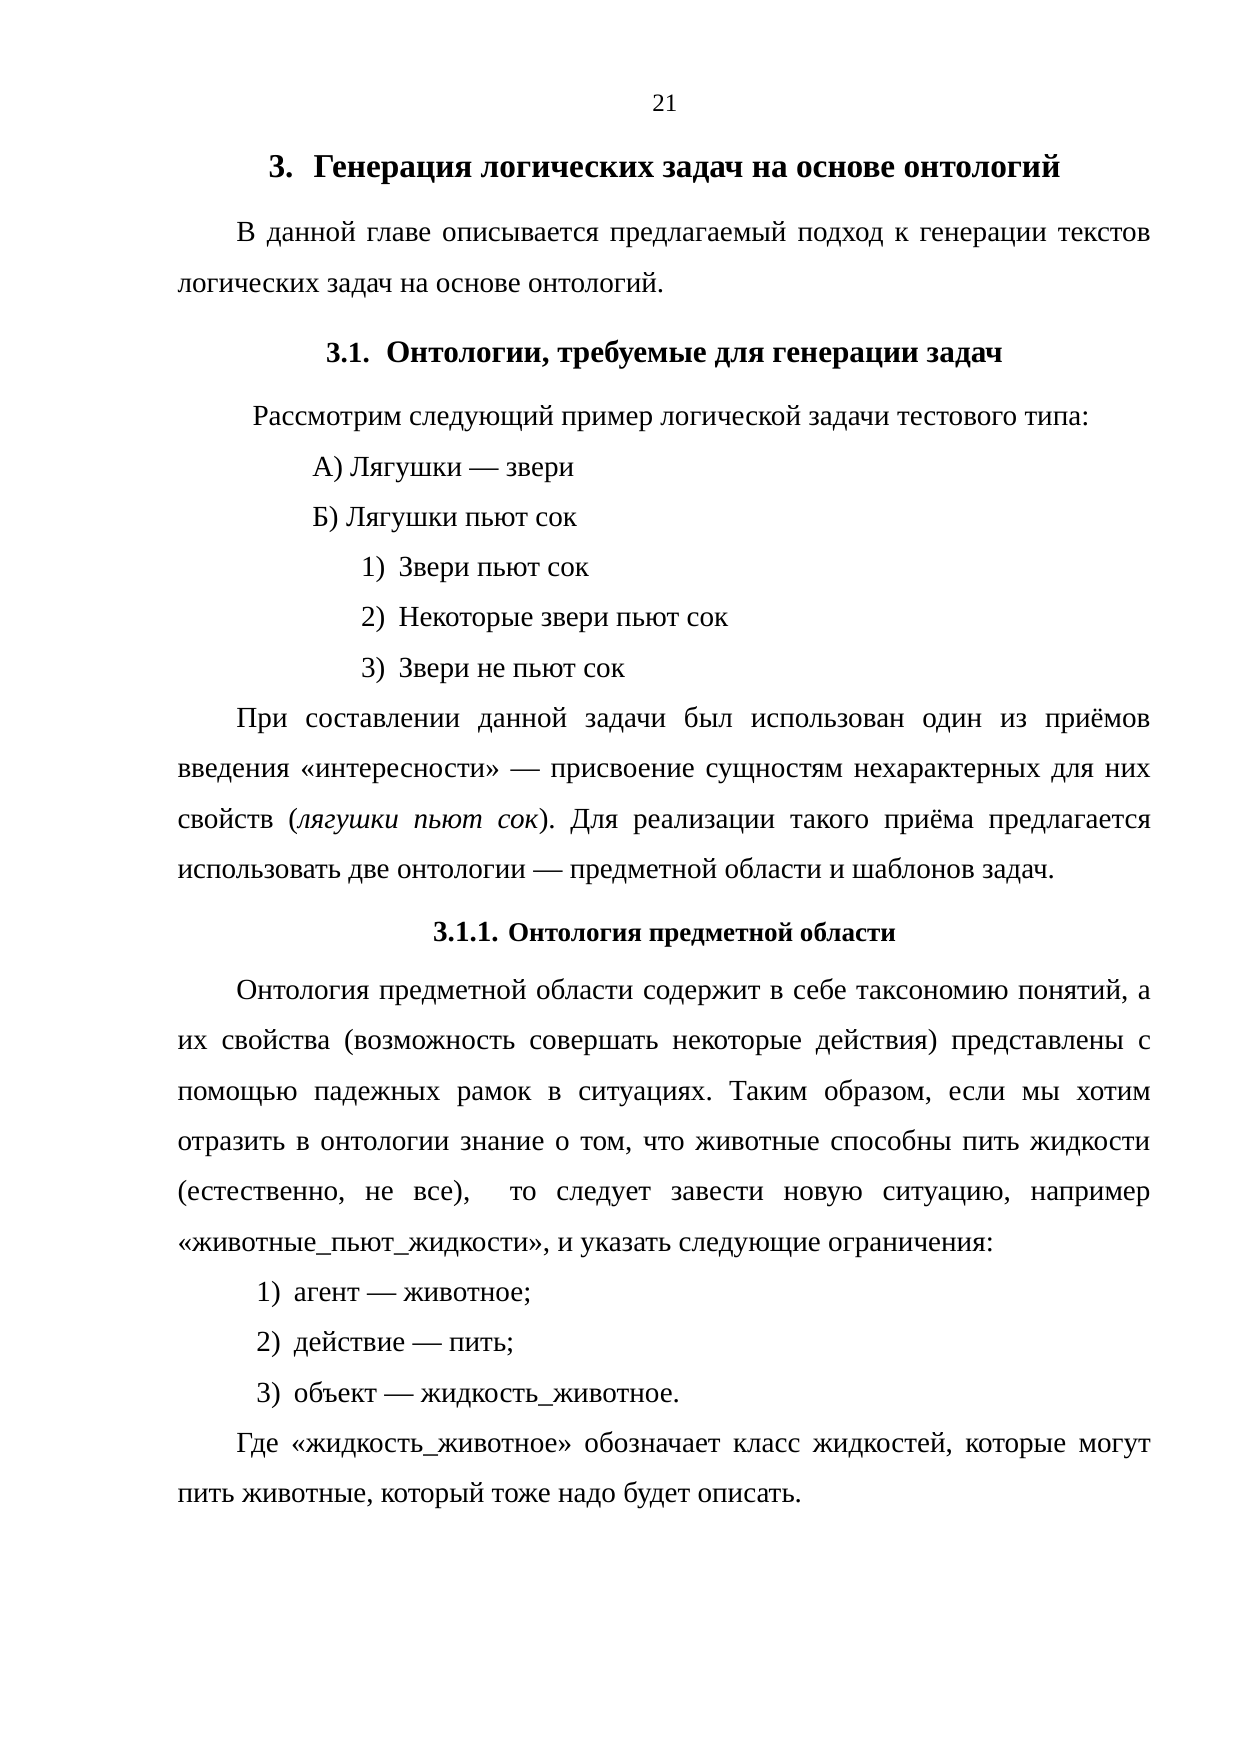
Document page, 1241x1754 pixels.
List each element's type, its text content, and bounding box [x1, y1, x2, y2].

list Звери не пьют сок [361, 650, 1152, 683]
text Онтология предметной области содержит в себе таксономию понятий, а их свойства (возможность совершать некоторые действия) представлены с помощью падежных рамок в ситуациях. Таким образом, если мы хотим отразить в онтологии знание о том, что животные способны пить жидкости (естественно, не все), то следует завести новую ситуацию, например «животные_пьют_жидкости», и указать следующие ограничения: [177, 972, 1152, 1257]
list агент — животное; [256, 1274, 1152, 1308]
list действие — пить; [256, 1324, 1152, 1358]
list Некоторые звери пьют сок [361, 599, 1152, 633]
text А) Лягушки — звери [253, 449, 1152, 482]
list Рассмотрим следующий пример логической задачи тестового типа: [215, 398, 1152, 432]
list Звери пьют сок [361, 549, 1152, 583]
subtitle Генерация логических задач на основе онтологий [177, 147, 1152, 185]
text Б) Лягушки пьют сок [253, 499, 1152, 532]
text При составлении данной задачи был использован один из приёмов введения «интересности» — присвоение сущностям нехарактерных для них свойств (лягушки пьют сок). Для реализации такого приёма предлагается использовать две онтологии — предметной области и шаблонов задач. [177, 700, 1152, 885]
text Где «жидкость_животное» обозначает класс жидкостей, которые могут пить животные, который тоже надо будет описать. [177, 1425, 1152, 1509]
subtitle Онтология предметной области [177, 914, 1152, 948]
subtitle Онтологии, требуемые для генерации задач [177, 333, 1152, 369]
text В данной главе описывается предлагаемый подход к генерации текстов логических задач на основе онтологий. [177, 214, 1152, 298]
list объект — жидкость_животное. [256, 1375, 1152, 1408]
